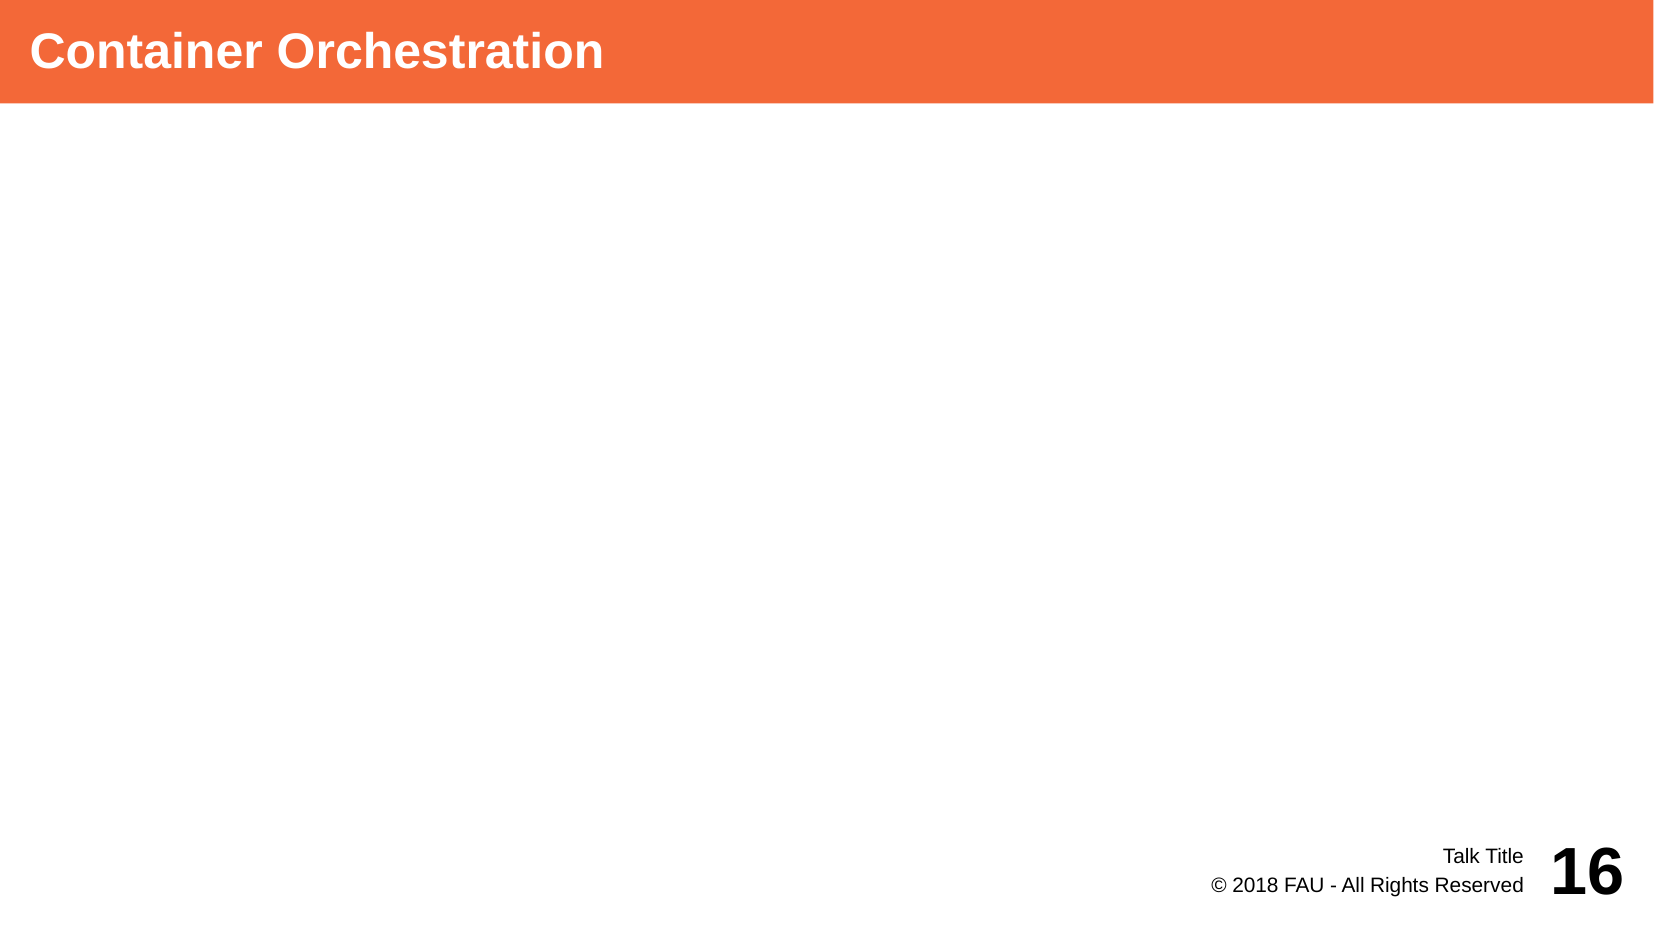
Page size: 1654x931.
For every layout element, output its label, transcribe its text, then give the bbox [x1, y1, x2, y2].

title Container Orchestration [0, 0, 1654, 104]
